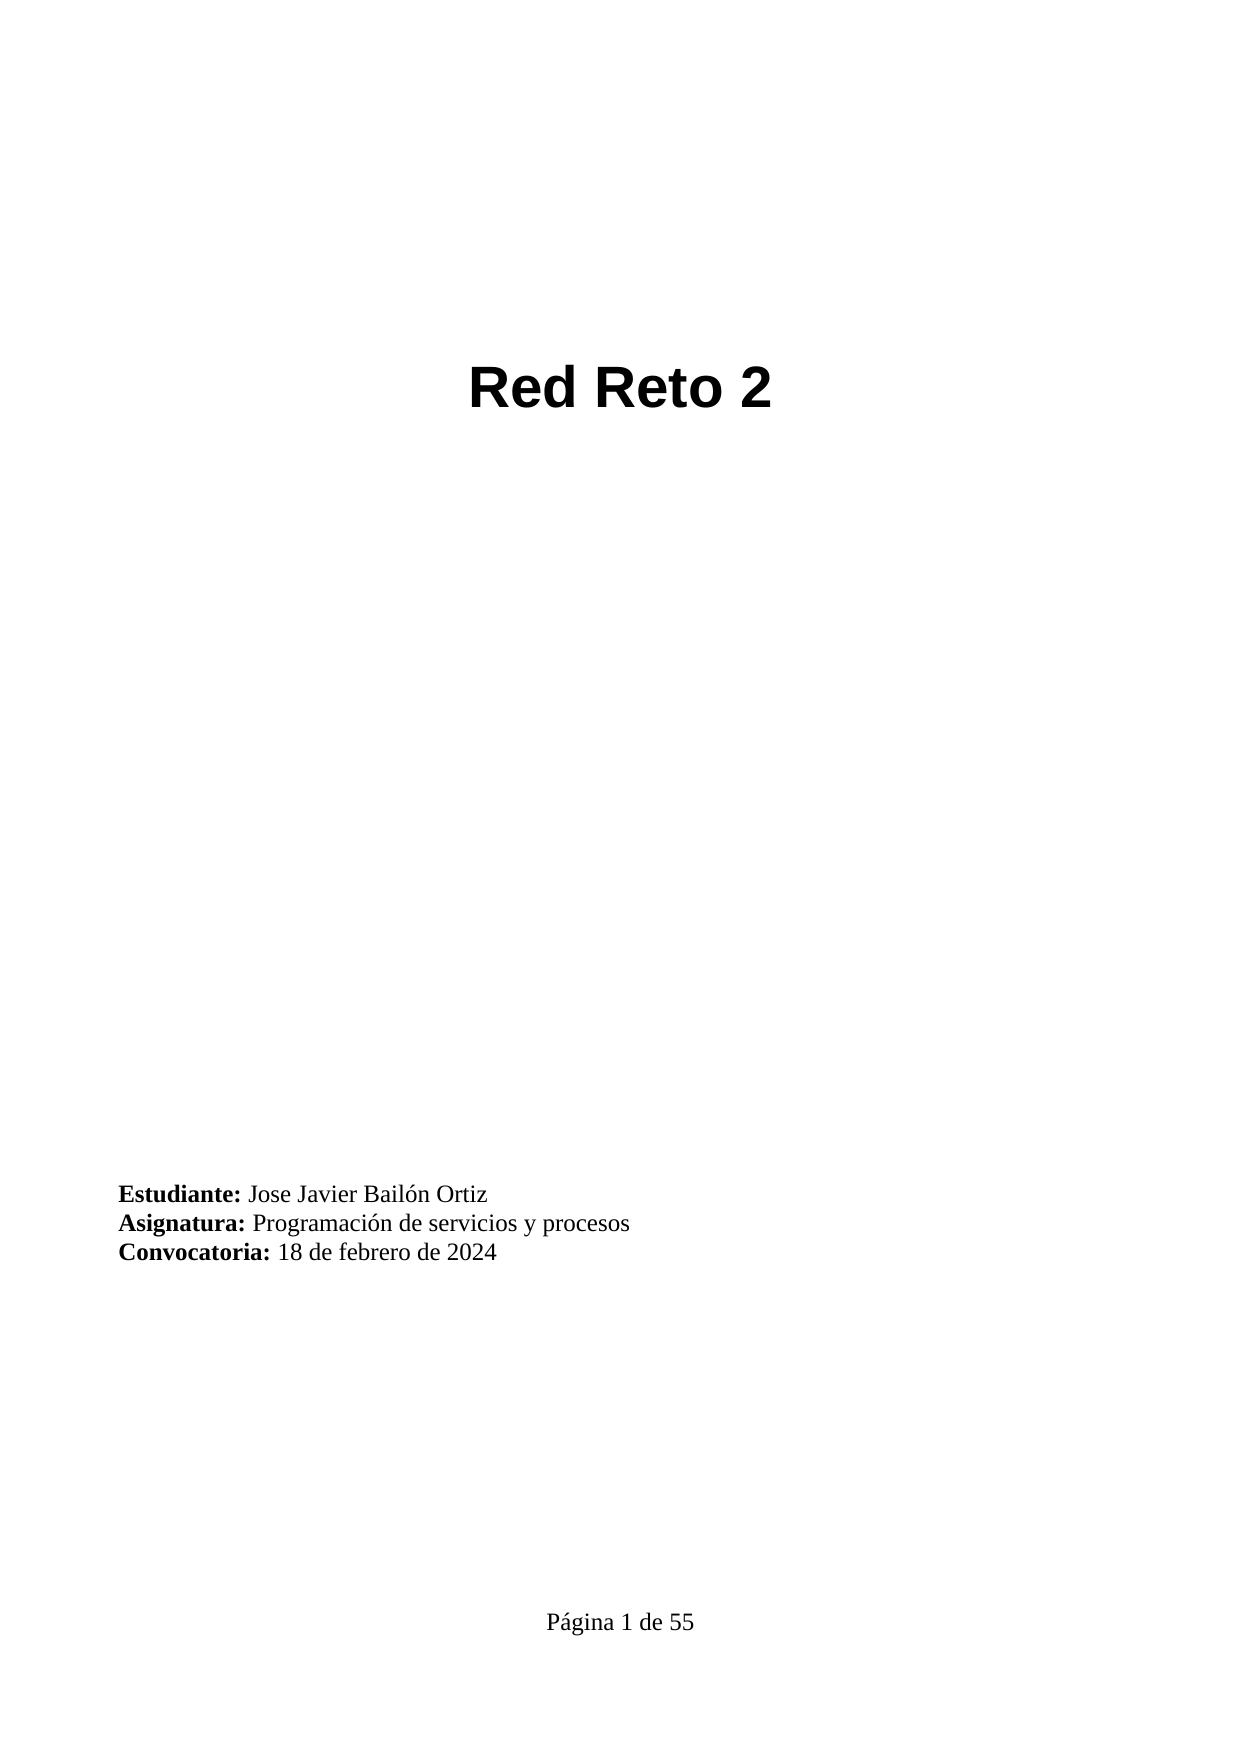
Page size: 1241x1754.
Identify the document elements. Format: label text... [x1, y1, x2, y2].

text Estudiante: Jose Javier Bailón Ortiz [118, 1179, 1122, 1208]
text Convocatoria: 18 de febrero de 2024 [118, 1237, 1122, 1266]
text Asignatura: Programación de servicios y procesos [118, 1208, 1122, 1237]
title Red Reto 2 [118, 352, 1122, 419]
